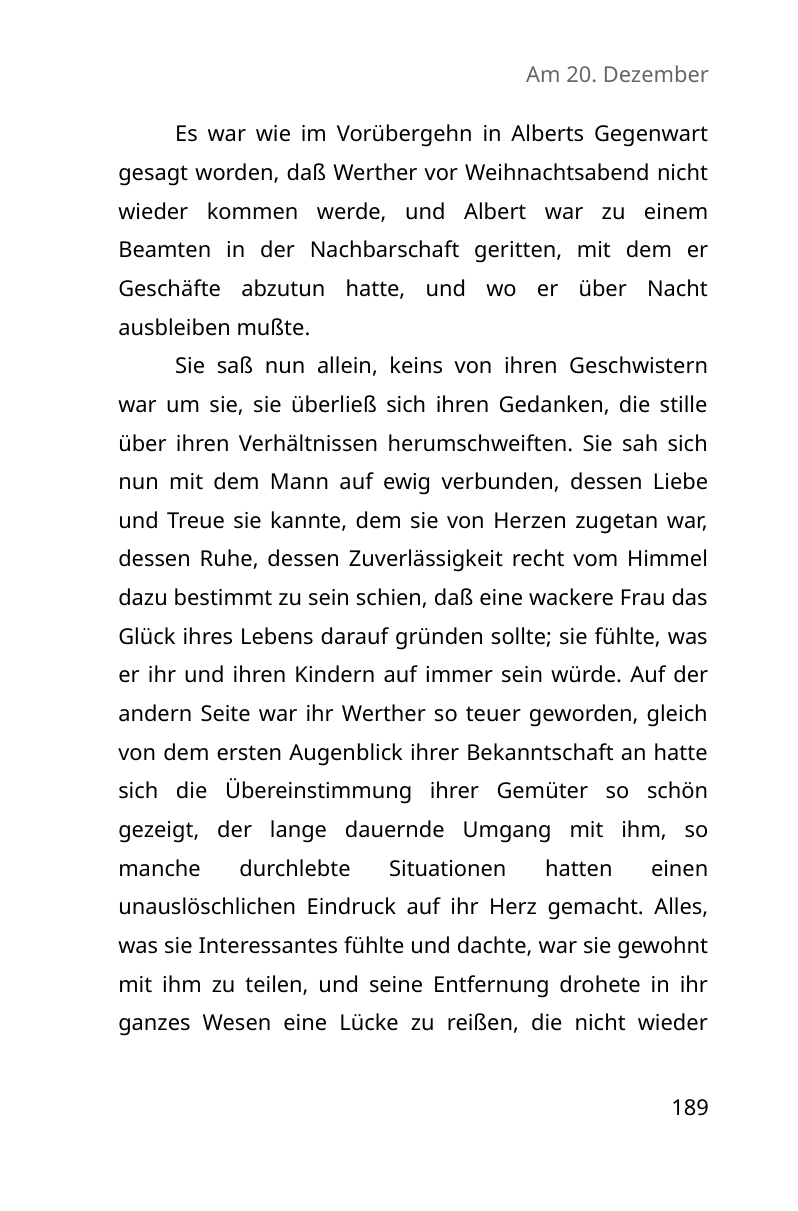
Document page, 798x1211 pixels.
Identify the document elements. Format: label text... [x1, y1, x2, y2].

text Sie saß nun allein, keins von ihren Geschwistern war um sie, sie überließ sich ihren Gedanken, die stille über ihren Verhältnissen herumschweiften. Sie sah sich nun mit dem Mann auf ewig verbunden, dessen Liebe und Treue sie kannte, dem sie von Herzen zugetan war, dessen Ruhe, dessen Zuverlässigkeit recht vom Himmel dazu bestimmt zu sein schien, daß eine wackere Frau das Glück ihres Lebens darauf gründen sollte; sie fühlte, was er ihr und ihren Kindern auf immer sein würde. Auf der andern Seite war ihr Werther so teuer geworden, gleich von dem ersten Augenblick ihrer Bekanntschaft an hatte sich die Übereinstimmung ihrer Gemüter so schön gezeigt, der lange dauernde Umgang mit ihm, so manche durchlebte Situationen hatten einen unauslöschlichen Eindruck auf ihr Herz gemacht. Alles, was sie Interessantes fühlte und dachte, war sie gewohnt mit ihm zu teilen, und seine Entfernung drohete in ihr ganzes Wesen eine Lücke zu reißen, die nicht wieder [118, 350, 709, 1037]
text Es war wie im Vorübergehn in Alberts Gegenwart gesagt worden, daß Werther vor Weihnachtsabend nicht wieder kommen werde, und Albert war zu einem Beamten in der Nachbarschaft geritten, mit dem er Geschäfte abzutun hatte, und wo er über Nacht ausbleiben mußte. [118, 118, 709, 341]
